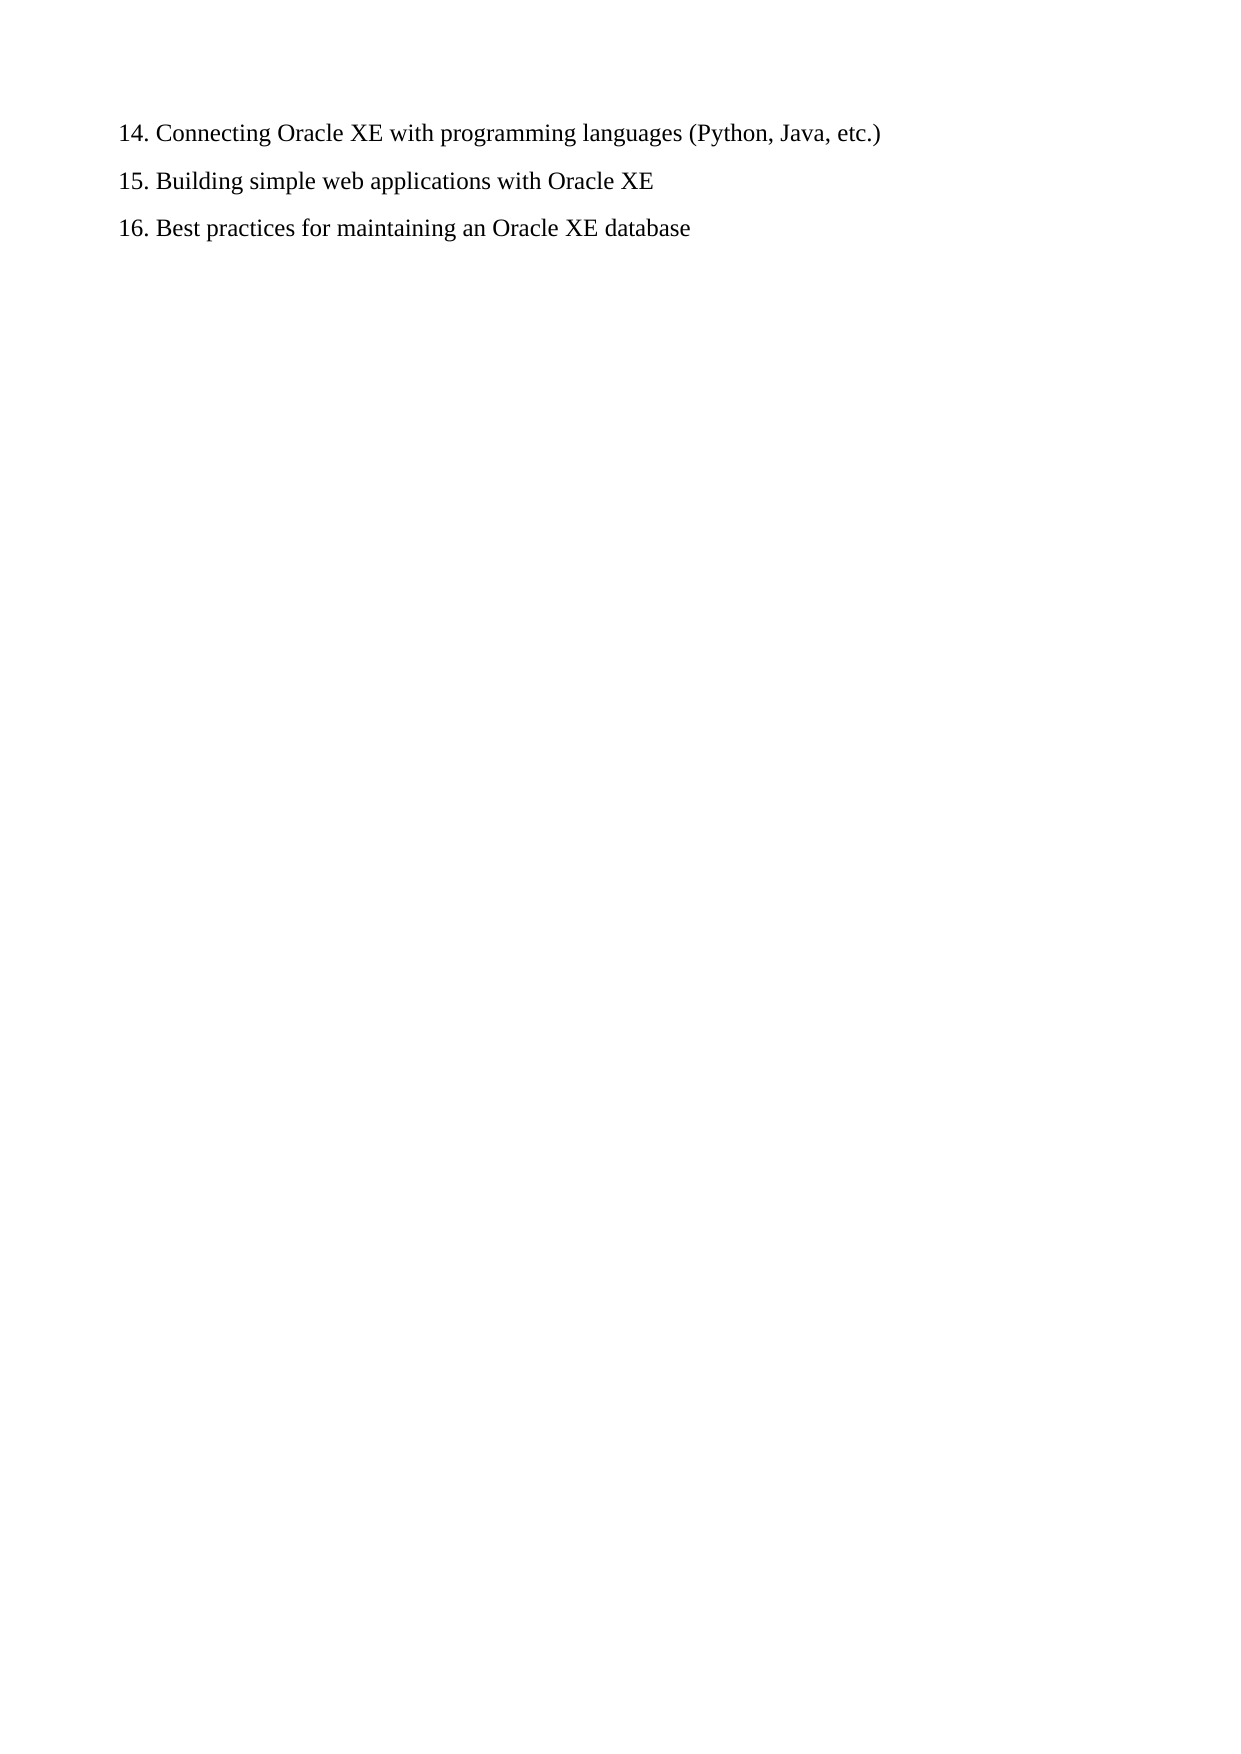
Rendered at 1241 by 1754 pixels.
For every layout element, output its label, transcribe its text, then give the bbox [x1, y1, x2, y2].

text 15. Building simple web applications with Oracle XE [118, 166, 1122, 194]
text 16. Best practices for maintaining an Oracle XE database [118, 213, 1122, 242]
text 14. Connecting Oracle XE with programming languages (Python, Java, etc.) [118, 118, 1122, 147]
